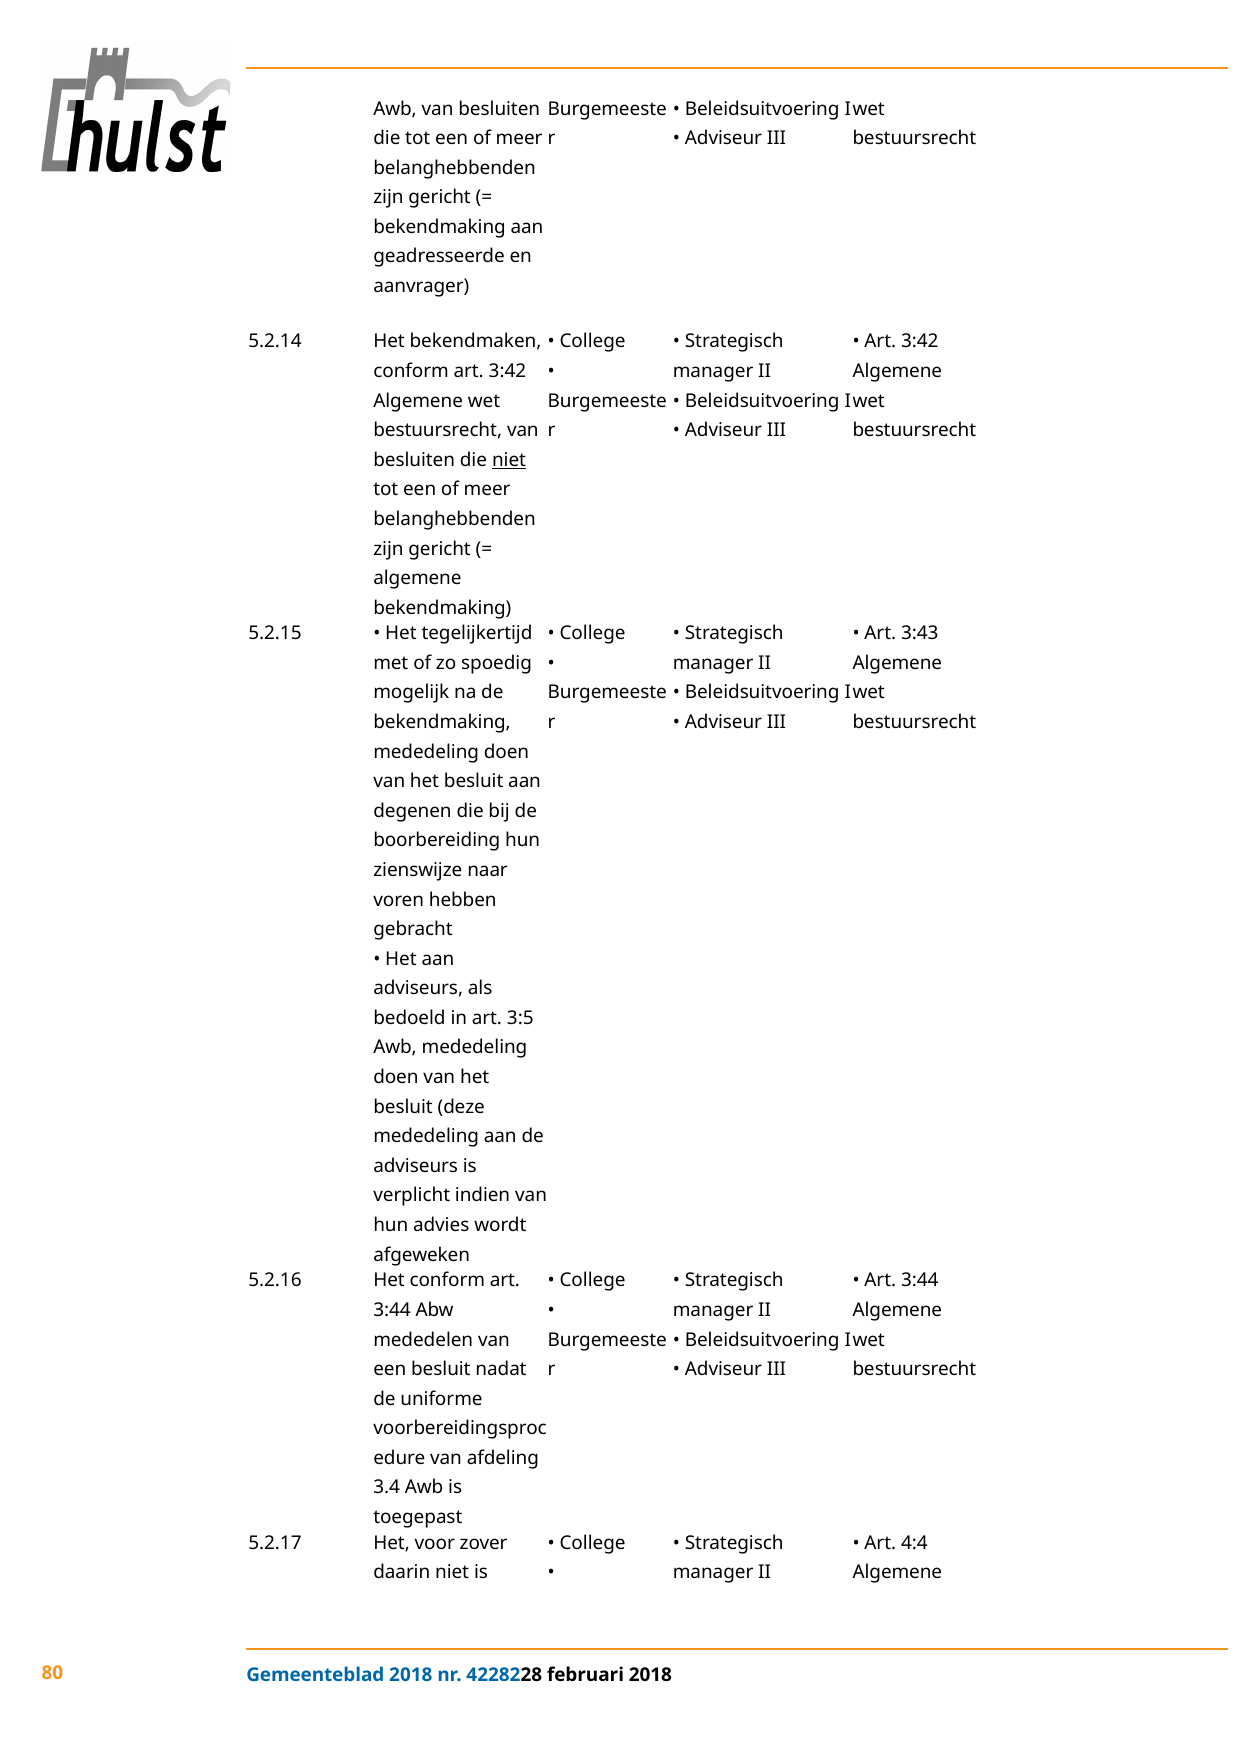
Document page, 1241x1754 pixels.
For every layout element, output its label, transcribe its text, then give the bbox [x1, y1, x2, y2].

table_cell [978, 1267, 1152, 1529]
table_cell • Art. 4:4 Algemene [852, 1529, 977, 1584]
table_cell • College • [548, 1529, 673, 1584]
table_cell Het, voor zover daarin niet is [373, 1529, 547, 1584]
table_cell [978, 328, 1152, 619]
table_cell [978, 95, 1152, 328]
table_cell • College • Burgemeester [548, 620, 673, 1267]
table_cell 5.2.17 [248, 1529, 373, 1584]
table_cell • Beleidsuitvoering I • Adviseur III [673, 95, 852, 328]
table_cell [978, 1529, 1152, 1584]
table_cell 5.2.15 [248, 620, 373, 1267]
table_cell • Art. 3:43 Algemene wet bestuursrecht [852, 620, 977, 1267]
table_cell Burgemeester [548, 95, 673, 328]
table_cell • College • Burgemeester [548, 1267, 673, 1529]
table_cell • Art. 3:42 Algemene wet bestuursrecht [852, 328, 977, 619]
table_cell • Art. 3:44 Algemene wet bestuursrecht [852, 1267, 977, 1529]
table_cell • Strategisch manager II • Beleidsuitvoering I • Adviseur III [673, 1267, 852, 1529]
table_cell [248, 95, 373, 328]
table_cell Awb, van besluiten die tot een of meer belanghebbenden zijn gericht (= bekendmaking aan geadresseerde en aanvrager) [373, 95, 547, 328]
table_cell 5.2.16 [248, 1267, 373, 1529]
table_cell • College • Burgemeester [548, 328, 673, 619]
table_cell • Strategisch manager II [673, 1529, 852, 1584]
picture [41, 47, 231, 172]
table_cell • Het tegelijkertijd met of zo spoedig mogelijk na de bekendmaking, mededeling doen van het besluit aan degenen die bij de boorbereiding hun zienswijze naar voren hebben gebracht • Het aan adviseurs, als bedoeld in art. 3:5 Awb, mededeling doen van het besluit (deze mededeling aan de adviseurs is verplicht indien van hun advies wordt afgeweken [373, 620, 547, 1267]
table_cell • Strategisch manager II • Beleidsuitvoering I • Adviseur III [673, 620, 852, 1267]
table_cell • Strategisch manager II • Beleidsuitvoering I • Adviseur III [673, 328, 852, 619]
table_cell [978, 620, 1152, 1267]
table_cell Het conform art. 3:44 Abw mededelen van een besluit nadat de uniforme voorbereidingsprocedure van afdeling 3.4 Awb is toegepast [373, 1267, 547, 1529]
table_cell 5.2.14 [248, 328, 373, 619]
table_cell Het bekendmaken, conform art. 3:42 Algemene wet bestuursrecht, van besluiten die niet tot een of meer belanghebbenden zijn gericht (= algemene bekendmaking) [373, 328, 547, 619]
table_cell wet bestuursrecht [852, 95, 977, 328]
